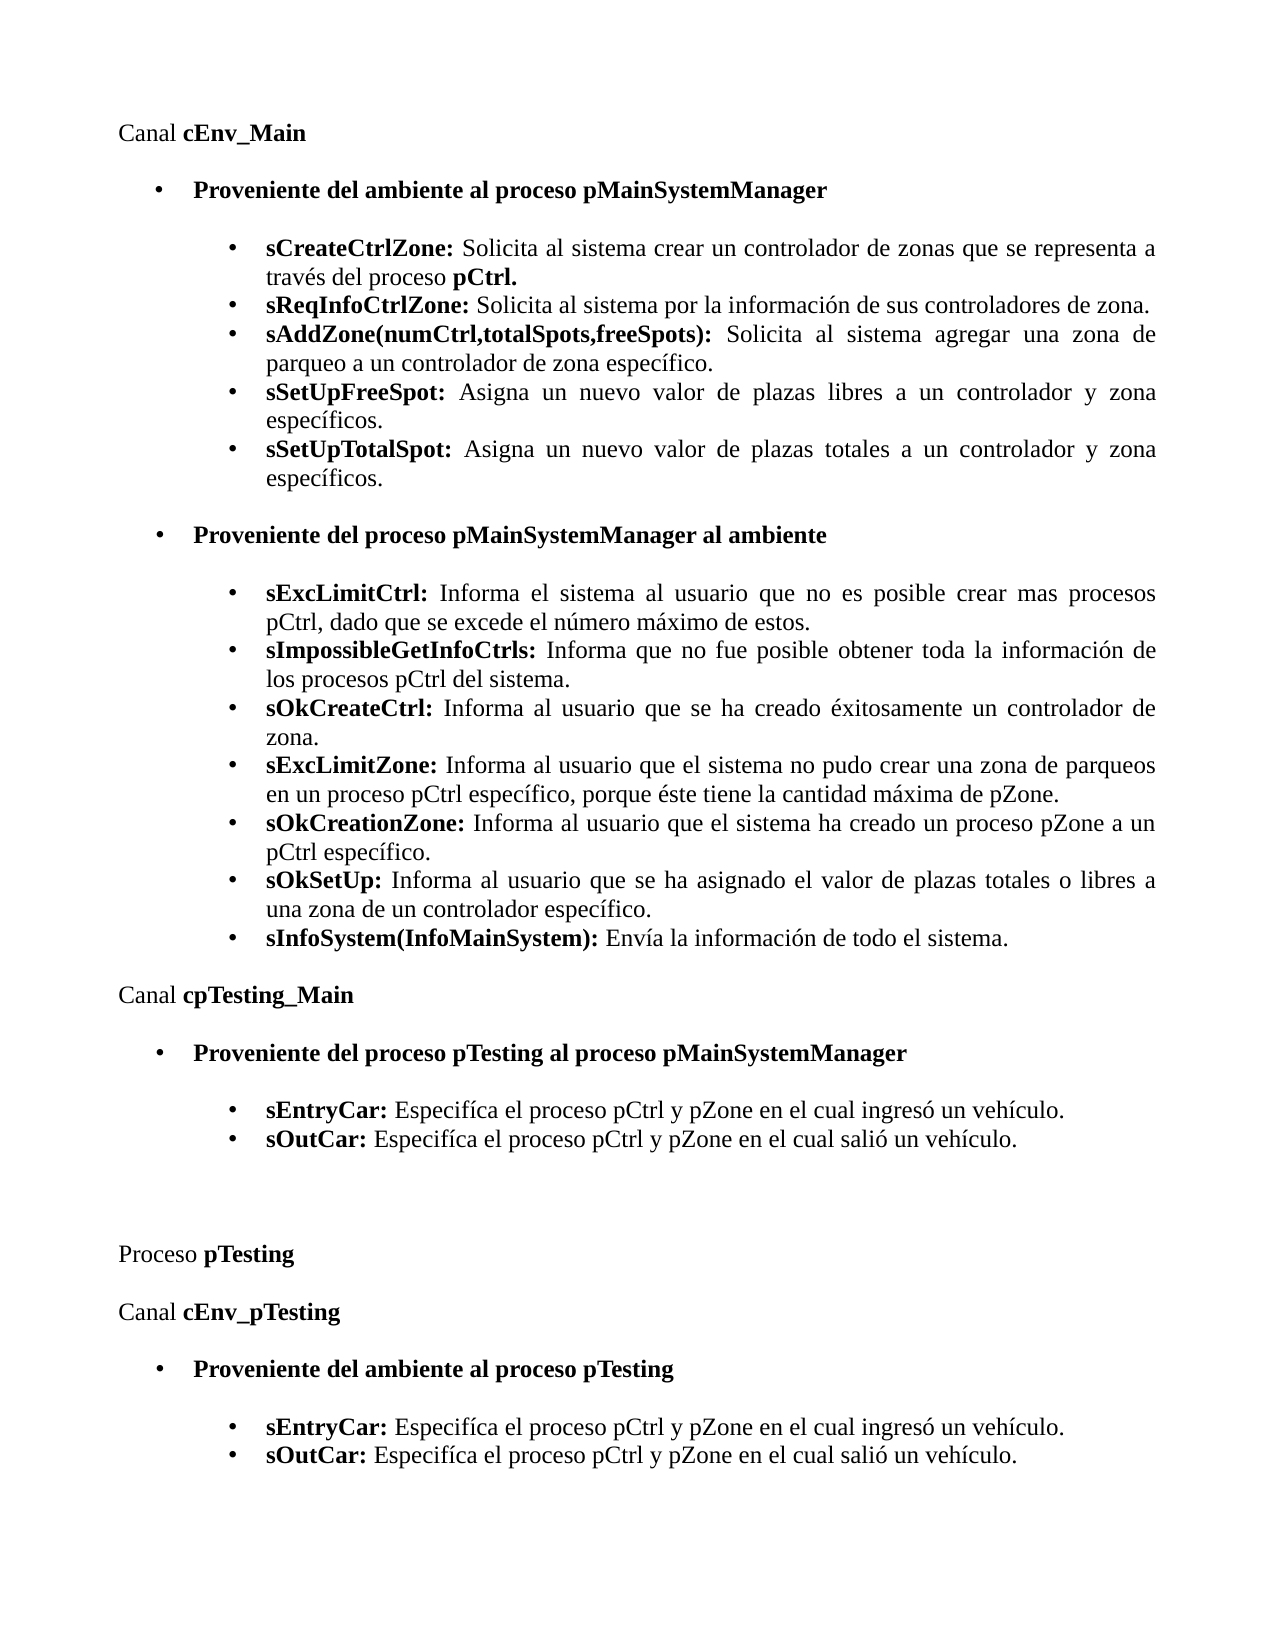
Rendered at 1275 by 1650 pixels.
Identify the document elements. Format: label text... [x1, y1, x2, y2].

list sOkCreateCtrl: Informa al usuario que se ha creado éxitosamente un controlador de zona. [228, 693, 1157, 751]
list Proveniente del proceso pMainSystemManager al ambiente [156, 521, 1157, 549]
list sCreateCtrlZone: Solicita al sistema crear un controlador de zonas que se representa a través del proceso pCtrl. [228, 233, 1157, 291]
list Proveniente del ambiente al proceso pMainSystemManager [154, 176, 1157, 204]
list sExcLimitZone: Informa al usuario que el sistema no pudo crear una zona de parqueos en un proceso pCtrl específico, porque éste tiene la cantidad máxima de pZone. [228, 751, 1157, 808]
list sInfoSystem(InfoMainSystem): Envía la información de todo el sistema. [228, 923, 1157, 952]
list sSetUpFreeSpot: Asigna un nuevo valor de plazas libres a un controlador y zona específicos. [228, 377, 1157, 434]
list sEntryCar: Especifíca el proceso pCtrl y pZone en el cual ingresó un vehículo. [228, 1096, 1157, 1124]
list sAddZone(numCtrl,totalSpots,freeSpots): Solicita al sistema agregar una zona de parqueo a un controlador de zona específico. [228, 319, 1157, 377]
list sOutCar: Especifíca el proceso pCtrl y pZone en el cual salió un vehículo. [228, 1124, 1157, 1153]
list sOkCreationZone: Informa al usuario que el sistema ha creado un proceso pZone a un pCtrl específico. [228, 808, 1157, 866]
list sOutCar: Especifíca el proceso pCtrl y pZone en el cual salió un vehículo. [228, 1441, 1157, 1469]
text Canal cEnv_Main [118, 118, 1157, 147]
list sOkSetUp: Informa al usuario que se ha asignado el valor de plazas totales o libres a una zona de un controlador específico. [228, 866, 1157, 923]
list Proveniente del ambiente al proceso pTesting [156, 1354, 1157, 1383]
list Proveniente del proceso pTesting al proceso pMainSystemManager [156, 1038, 1157, 1067]
text Proceso pTesting [118, 1239, 1157, 1268]
list sImpossibleGetInfoCtrls: Informa que no fue posible obtener toda la información de los procesos pCtrl del sistema. [228, 636, 1157, 693]
list sEntryCar: Especifíca el proceso pCtrl y pZone en el cual ingresó un vehículo. [228, 1412, 1157, 1441]
text Canal cEnv_pTesting [118, 1297, 1157, 1326]
list sExcLimitCtrl: Informa el sistema al usuario que no es posible crear mas procesos pCtrl, dado que se excede el número máximo de estos. [228, 578, 1157, 636]
list sReqInfoCtrlZone: Solicita al sistema por la información de sus controladores de zona. [228, 291, 1157, 319]
list sSetUpTotalSpot: Asigna un nuevo valor de plazas totales a un controlador y zona específicos. [228, 434, 1157, 492]
text Canal cpTesting_Main [118, 981, 1157, 1009]
